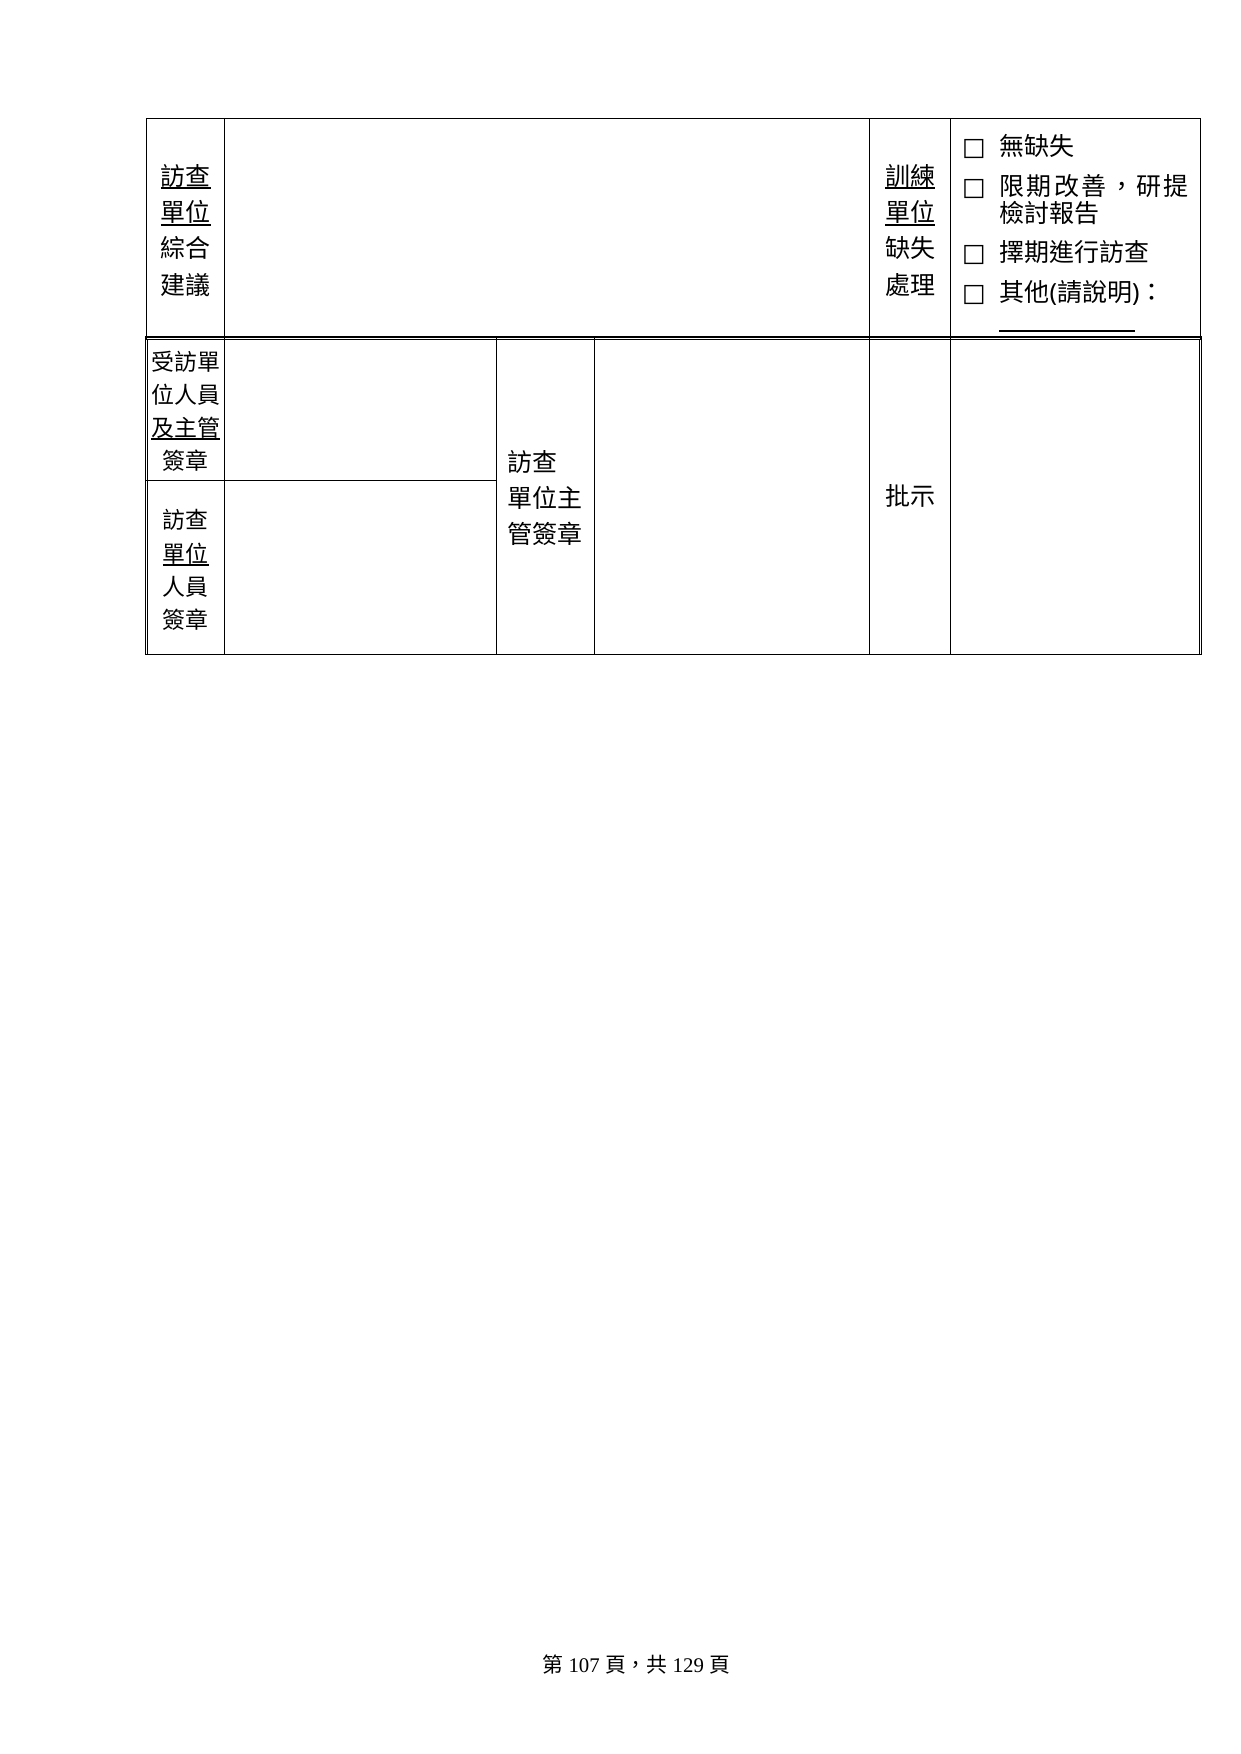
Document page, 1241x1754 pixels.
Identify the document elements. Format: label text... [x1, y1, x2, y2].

table_cell 訪查 單位 人員 簽章 [148, 481, 224, 654]
table_cell [225, 340, 496, 480]
table_cell 無缺失 限期改善，研提檢討報告 擇期進行訪查 其他(請說明)： [951, 119, 1200, 336]
table_cell 批示 [870, 340, 950, 654]
table_cell [225, 481, 496, 654]
table_cell [951, 340, 1199, 654]
table_cell [595, 340, 869, 654]
table_cell 訪查 單位主管簽章 [497, 340, 594, 654]
table_cell 訓練單位缺失 處理 [870, 119, 950, 336]
table_cell 受訪單位人員及主管簽章 [148, 340, 224, 480]
table_cell [225, 119, 869, 336]
table_cell 訪查 單位 綜合 建議 [147, 119, 224, 336]
